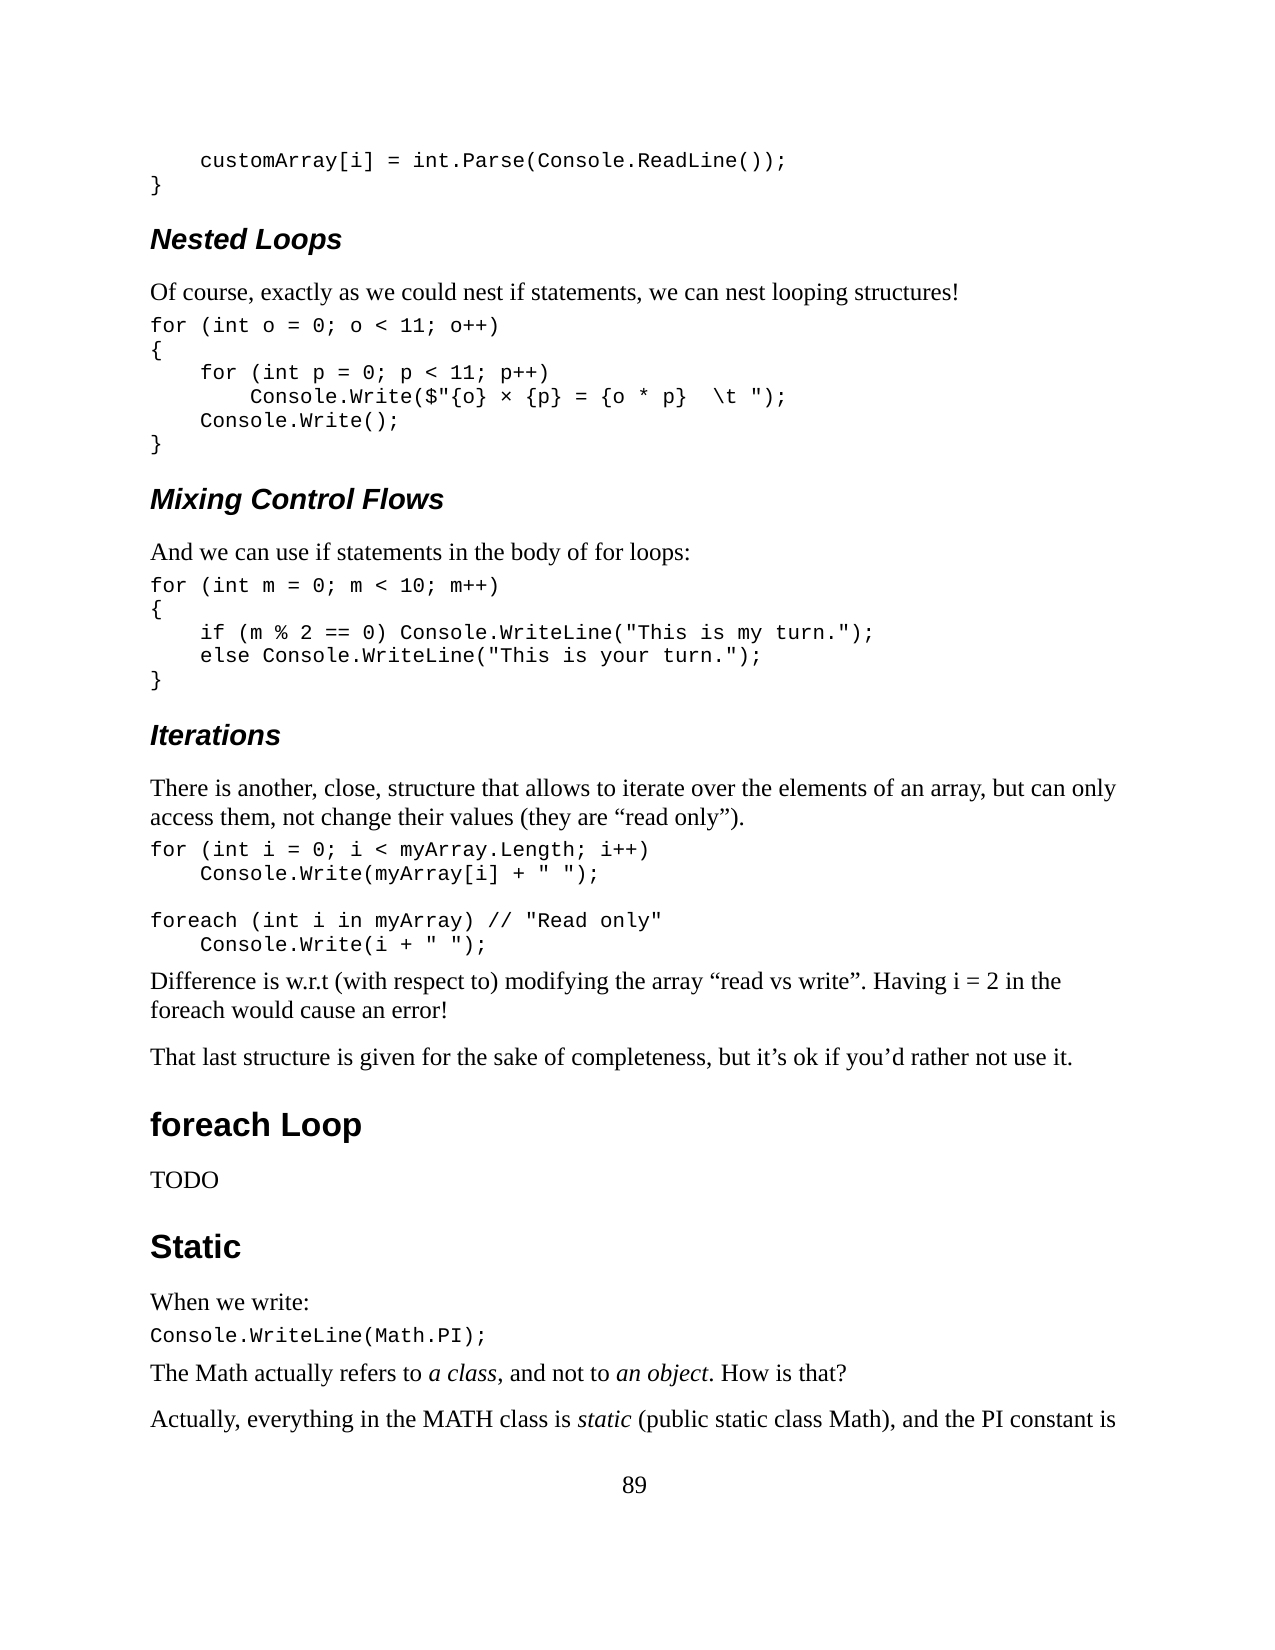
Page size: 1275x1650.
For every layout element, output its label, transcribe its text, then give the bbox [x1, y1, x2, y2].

text } [150, 174, 1125, 197]
subtitle Static [150, 1227, 1125, 1266]
text if (m % 2 == 0) Console.WriteLine("This is my turn."); [150, 622, 1125, 646]
text Console.Write(); [150, 409, 1125, 433]
text for (int m = 0; m < 10; m++) [150, 574, 1125, 598]
subtitle Mixing Control Flows [150, 482, 1125, 515]
text foreach (int i in myArray) // "Read only" [150, 910, 1125, 934]
text { [150, 598, 1125, 622]
text And we can use if statements in the body of for loops: [150, 537, 1125, 566]
text Console.WriteLine(Math.PI); [150, 1325, 1125, 1349]
text } [150, 433, 1125, 457]
subtitle Iterations [150, 718, 1125, 751]
text Of course, exactly as we could nest if statements, we can nest looping structures! [150, 277, 1125, 306]
text There is another, close, structure that allows to iterate over the elements of an array, but can only access them, not change their values (they are “read only”). [150, 773, 1125, 830]
text else Console.WriteLine("This is your turn."); [150, 646, 1125, 669]
text Difference is w.r.t (with respect to) modifying the array “read vs write”. Having i = 2 in the foreach would cause an error! [150, 966, 1125, 1024]
text When we write: [150, 1287, 1125, 1316]
text customArray[i] = int.Parse(Console.ReadLine()); [150, 150, 1125, 174]
text Console.Write($"{o} × {p} = {o * p} \t "); [150, 386, 1125, 409]
text { [150, 339, 1125, 362]
text for (int i = 0; i < myArray.Length; i++) [150, 839, 1125, 863]
text Console.Write(myArray[i] + " "); [150, 863, 1125, 887]
text Console.Write(i + " "); [150, 934, 1125, 957]
subtitle foreach Loop [150, 1104, 1125, 1143]
text for (int o = 0; o < 11; o++) [150, 315, 1125, 339]
text That last structure is given for the sake of completeness, but it’s ok if you’d rather not use it. [150, 1042, 1125, 1071]
text The Math actually refers to a class, and not to an object. How is that? [150, 1358, 1125, 1387]
text } [150, 669, 1125, 693]
text TODO [150, 1165, 1125, 1193]
text for (int p = 0; p < 11; p++) [150, 362, 1125, 386]
subtitle Nested Loops [150, 222, 1125, 256]
text Actually, everything in the MATH class is static (public static class Math), and the PI constant is [150, 1404, 1125, 1433]
